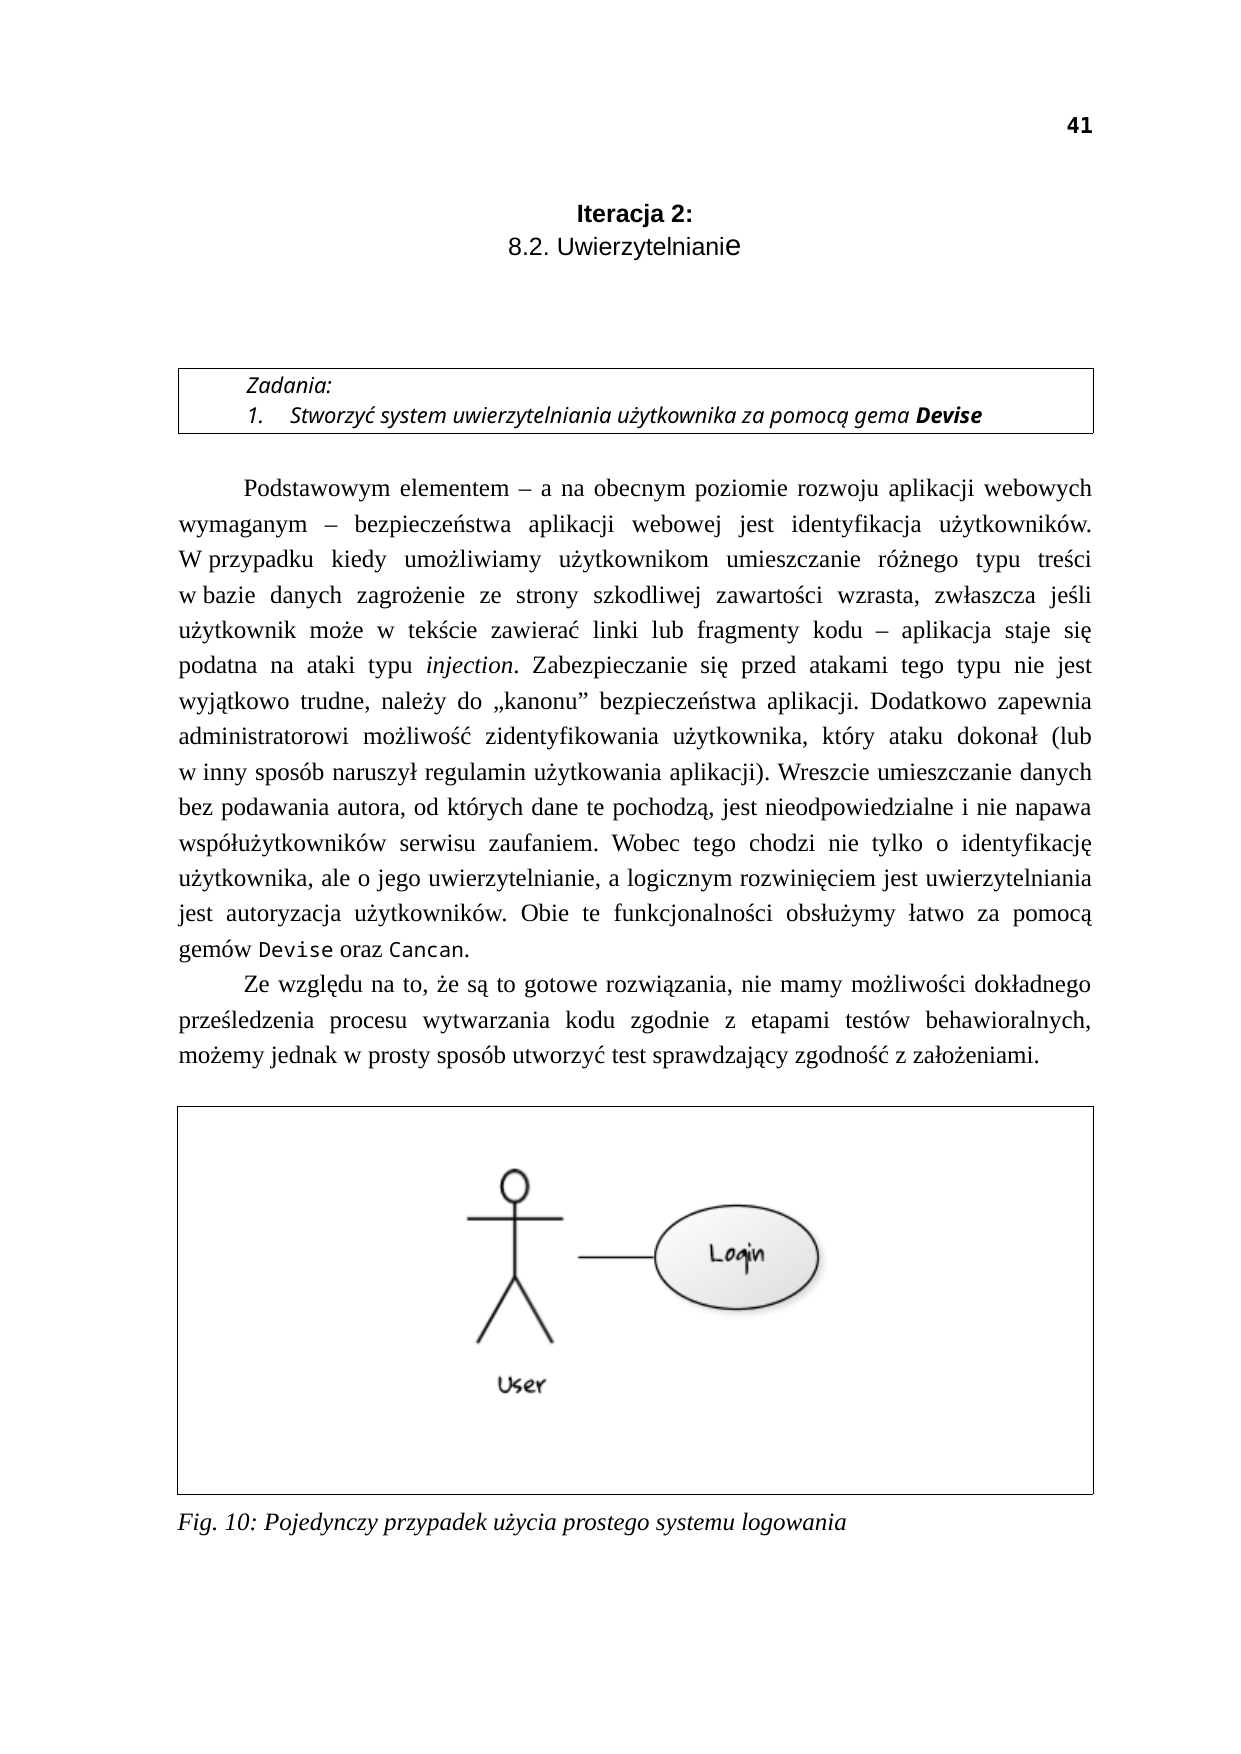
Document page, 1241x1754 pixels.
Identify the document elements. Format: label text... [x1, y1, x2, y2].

text Zadania: [179, 369, 1093, 397]
picture [407, 1111, 863, 1489]
text Podstawowym elementem – a na obecnym poziomie rozwoju aplikacji webowych wymaganym – bezpieczeństwa aplikacji webowej jest identyfikacja użytkowników. W przypadku kiedy umożliwiamy użytkownikom umieszczanie różnego typu treści w bazie danych zagrożenie ze strony szkodliwej zawartości wzrasta, zwłaszcza jeśli użytkownik może w tekście zawierać linki lub fragmenty kodu – aplikacja staje się podatna na ataki typu injection. Zabezpieczanie się przed atakami tego typu nie jest wyjątkowo trudne, należy do „kanonu” bezpieczeństwa aplikacji. Dodatkowo zapewnia administratorowi możliwość zidentyfikowania użytkownika, który ataku dokonał (lub w inny sposób naruszył regulamin użytkowania aplikacji). Wreszcie umieszczanie danych bez podawania autora, od których dane te pochodzą, jest nieodpowiedzialne i nie napawa współużytkowników serwisu zaufaniem. Wobec tego chodzi nie tylko o identyfikację użytkownika, ale o jego uwierzytelnianie, a logicznym rozwinięciem jest uwierzytelniania jest autoryzacja użytkowników. Obie te funkcjonalności obsłużymy łatwo za pomocą gemów Devise oraz Cancan. [178, 468, 1093, 964]
list Uwierzytelnianie [177, 228, 1093, 261]
text Ze względu na to, że są to gotowe rozwiązania, nie mamy możliwości dokładnego prześledzenia procesu wytwarzania kodu zgodnie z etapami testów behawioralnych, możemy jednak w prosty sposób utworzyć test sprawdzający zgodność z założeniami. [178, 964, 1093, 1071]
text Iteracja 2: [177, 199, 1093, 228]
text Fig. 10: Pojedynczy przypadek użycia prostego systemu logowania [177, 1507, 1093, 1535]
table_header [178, 1107, 1093, 1494]
list Stworzyć system uwierzytelniania użytkownika za pomocą gema Devise [179, 397, 1093, 433]
